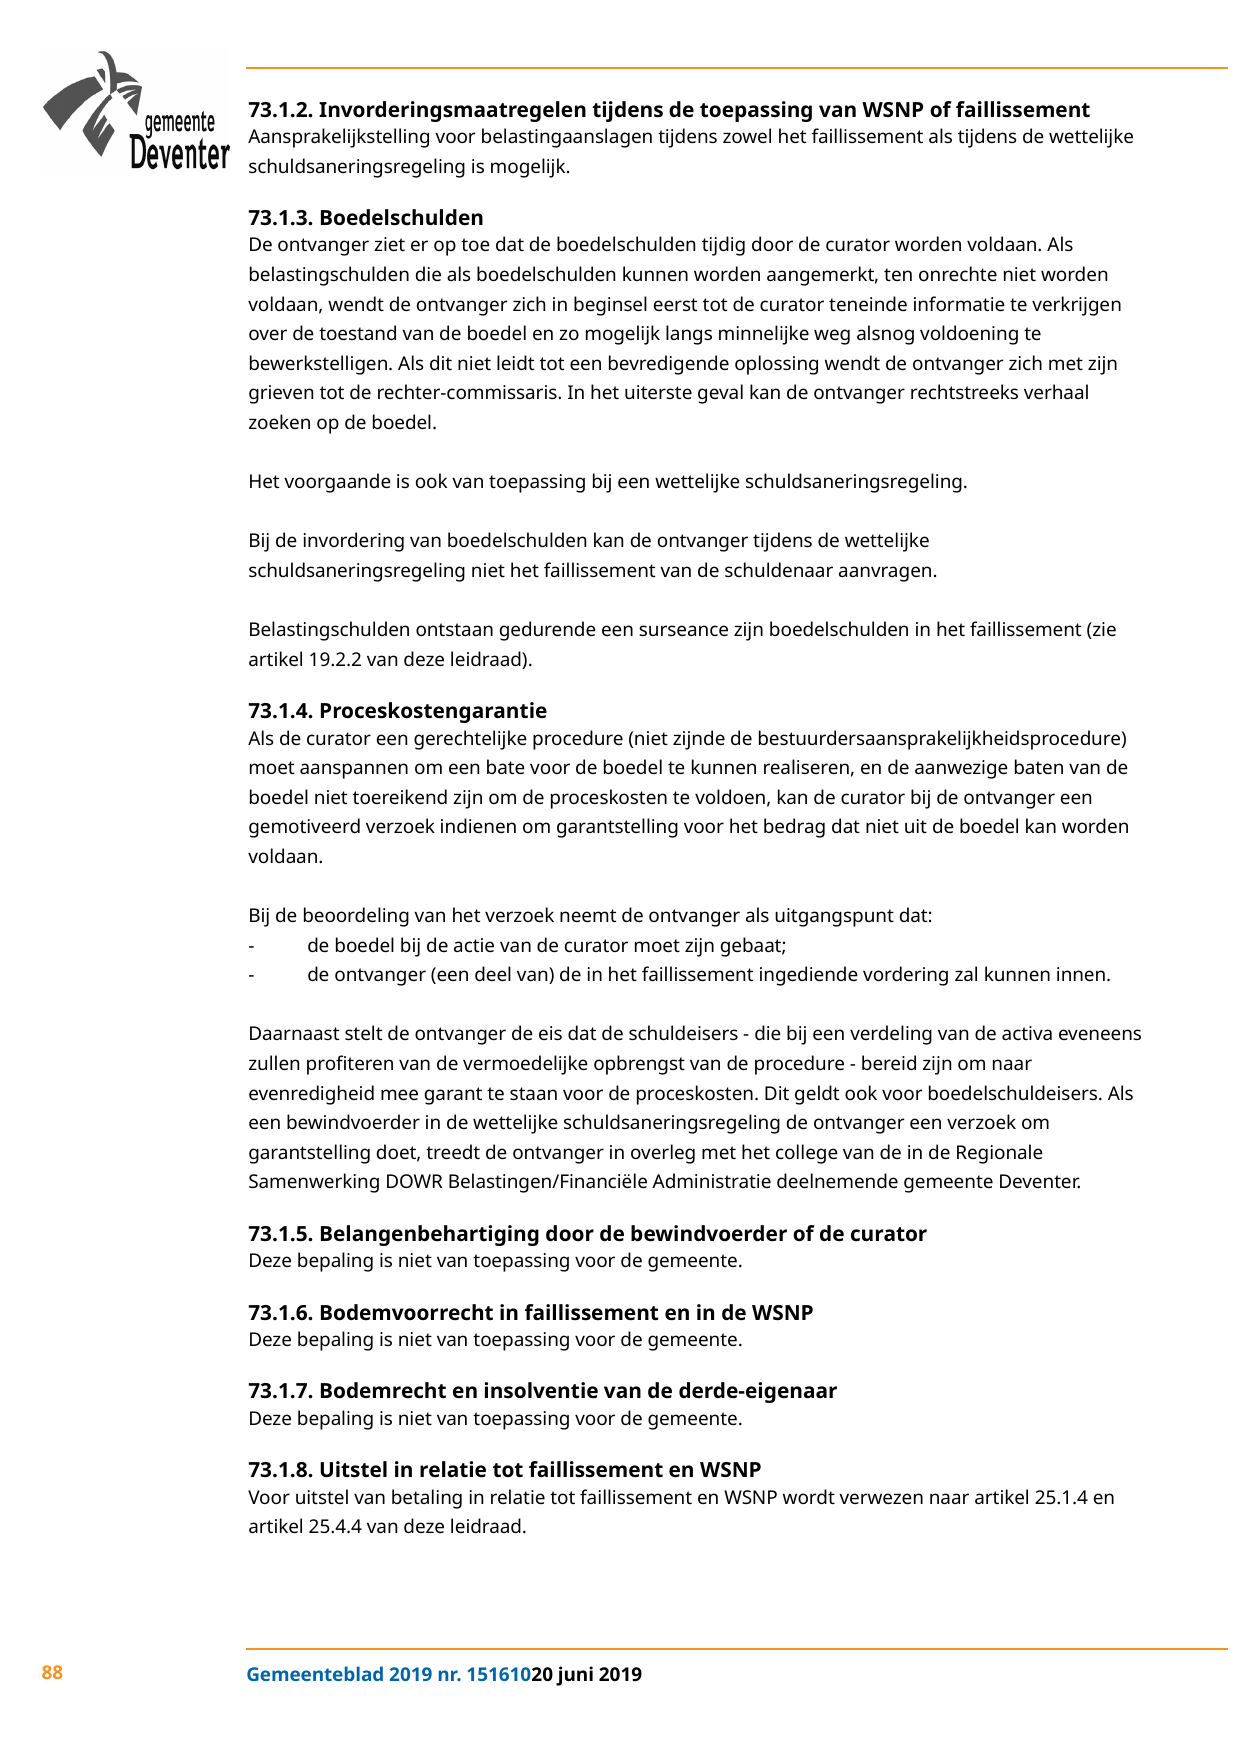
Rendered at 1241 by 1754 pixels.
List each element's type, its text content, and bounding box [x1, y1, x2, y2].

text 73.1.7. Bodemrecht en insolventie van de derde-eigenaar [248, 1377, 1152, 1405]
text 73.1.2. Invorderingsmaatregelen tijdens de toepassing van WSNP of faillissement [248, 95, 1152, 123]
text 73.1.6. Bodemvoorrecht in faillissement en in de WSNP [248, 1298, 1152, 1326]
text Het voorgaande is ook van toepassing bij een wettelijke schuldsaneringsregeling. [248, 468, 1152, 494]
list de boedel bij de actie van de curator moet zijn gebaat; [248, 932, 1152, 957]
text Als de curator een gerechtelijke procedure (niet zijnde de bestuurdersaansprakelijkheidsprocedure) moet aanspannen om een bate voor de boedel te kunnen realiseren, en de aanwezige baten van de boedel niet toereikend zijn om de proceskosten te voldoen, kan de curator bij de ontvanger een gemotiveerd verzoek indienen om garantstelling voor het bedrag dat niet uit de boedel kan worden voldaan. [248, 725, 1152, 869]
text 73.1.3. Boedelschulden [248, 203, 1152, 232]
text Bij de beoordeling van het verzoek neemt de ontvanger als uitgangspunt dat: [248, 902, 1152, 928]
text 73.1.8. Uitstel in relatie tot faillissement en WSNP [248, 1455, 1152, 1484]
picture [41, 47, 231, 172]
text Belastingschulden ontstaan gedurende een surseance zijn boedelschulden in het faillissement (zie artikel 19.2.2 van deze leidraad). [248, 616, 1152, 672]
text 73.1.4. Proceskostengarantie [248, 696, 1152, 725]
text 73.1.5. Belangenbehartiging door de bewindvoerder of de curator [248, 1219, 1152, 1247]
text Daarnaast stelt de ontvanger de eis dat de schuldeisers - die bij een verdeling van de activa eveneens zullen profiteren van de vermoedelijke opbrengst van de procedure - bereid zijn om naar evenredigheid mee garant te staan voor de proceskosten. Dit geldt ook voor boedelschuldeisers. Als een bewindvoerder in de wettelijke schuldsaneringsregeling de ontvanger een verzoek om garantstelling doet, treedt de ontvanger in overleg met het college van de in de Regionale Samenwerking DOWR Belastingen/Financiële Administratie deelnemende gemeente Deventer. [248, 1021, 1152, 1194]
text De ontvanger ziet er op toe dat de boedelschulden tijdig door de curator worden voldaan. Als belastingschulden die als boedelschulden kunnen worden aangemerkt, ten onrechte niet worden voldaan, wendt de ontvanger zich in beginsel eerst tot de curator teneinde informatie te verkrijgen over de toestand van de boedel en zo mogelijk langs minnelijke weg alsnog voldoening te bewerkstelligen. Als dit niet leidt tot een bevredigende oplossing wendt de ontvanger zich met zijn grieven tot de rechter-commissaris. In het uiterste geval kan de ontvanger rechtstreeks verhaal zoeken op de boedel. [248, 232, 1152, 435]
text Voor uitstel van betaling in relatie tot faillissement en WSNP wordt verwezen naar artikel 25.1.4 en artikel 25.4.4 van deze leidraad. [248, 1484, 1152, 1539]
text Bij de invordering van boedelschulden kan de ontvanger tijdens de wettelijke schuldsaneringsregeling niet het faillissement van de schuldenaar aanvragen. [248, 527, 1152, 583]
list de ontvanger (een deel van) de in het faillissement ingediende vordering zal kunnen innen. [248, 961, 1152, 987]
text Aansprakelijkstelling voor belastingaanslagen tijdens zowel het faillissement als tijdens de wettelijke schuldsaneringsregeling is mogelijk. [248, 123, 1152, 178]
text Deze bepaling is niet van toepassing voor de gemeente. [248, 1405, 1152, 1431]
text Deze bepaling is niet van toepassing voor de gemeente. [248, 1326, 1152, 1352]
text Deze bepaling is niet van toepassing voor de gemeente. [248, 1247, 1152, 1273]
